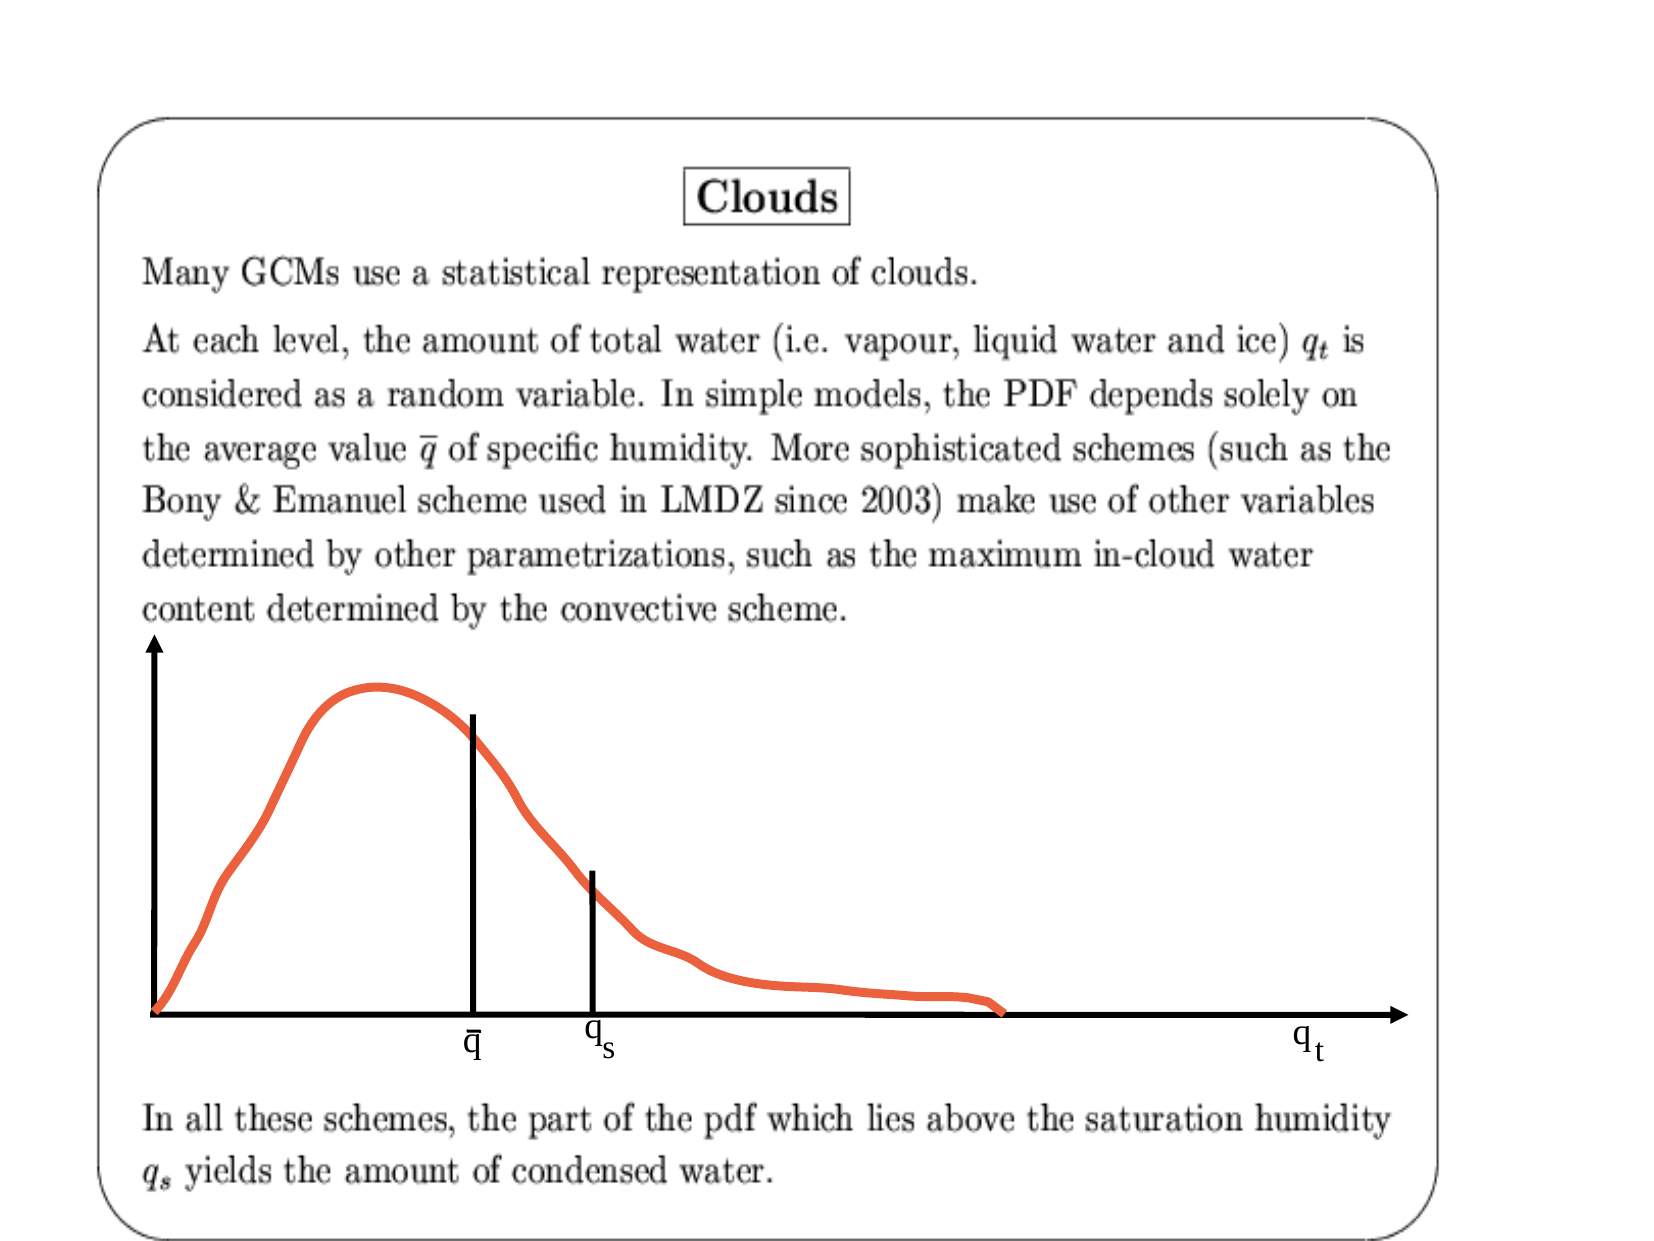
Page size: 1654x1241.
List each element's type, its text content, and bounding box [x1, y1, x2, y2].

picture [0, 0, 1654, 1241]
text_box q [462, 1018, 482, 1062]
text_box t [1315, 1030, 1325, 1069]
text_box s [602, 1028, 616, 1067]
text_box q [589, 1022, 597, 1036]
text_box q [584, 1004, 604, 1047]
text_box q [1292, 1010, 1312, 1053]
